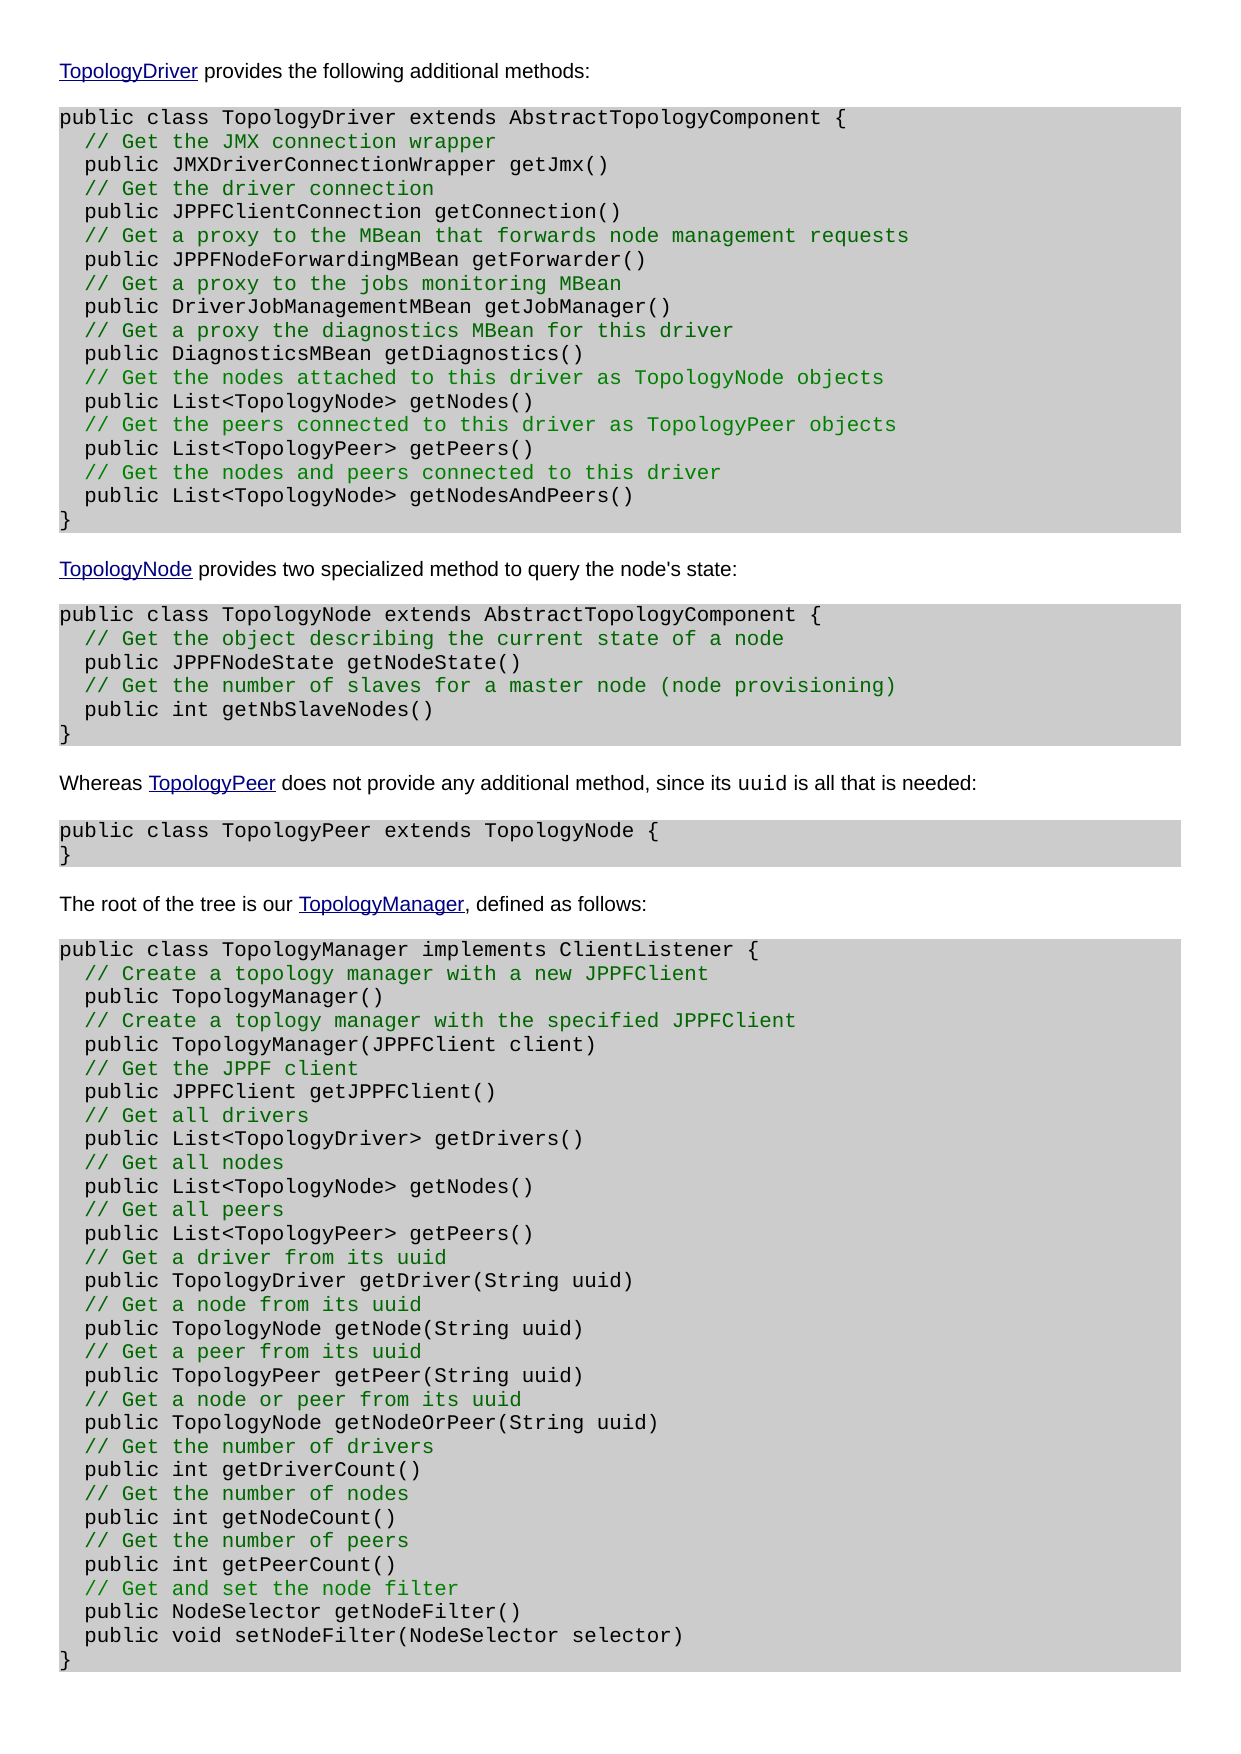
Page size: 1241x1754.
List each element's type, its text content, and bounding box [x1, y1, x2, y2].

text public class TopologyNode extends AbstractTopologyComponent { [59, 604, 1181, 628]
text public class TopologyPeer extends TopologyNode { [59, 820, 1181, 844]
text // Get the peers connected to this driver as TopologyPeer objects [59, 414, 1181, 438]
text public int getNbSlaveNodes() [59, 699, 1181, 723]
text public JPPFNodeForwardingMBean getForwarder() [59, 249, 1181, 272]
text // Get a peer from its uuid [59, 1341, 1181, 1365]
text // Get the number of slaves for a master node (node provisioning) [59, 675, 1181, 699]
text public List<TopologyNode> getNodes() [59, 1176, 1181, 1199]
text // Get the number of peers [59, 1530, 1181, 1554]
text public int getNodeCount() [59, 1507, 1181, 1530]
text // Get all peers [59, 1199, 1181, 1223]
text public List<TopologyPeer> getPeers() [59, 438, 1181, 462]
text public DriverJobManagementMBean getJobManager() [59, 296, 1181, 320]
text // Get the number of drivers [59, 1436, 1181, 1459]
text public DiagnosticsMBean getDiagnostics() [59, 343, 1181, 367]
text // Get the JPPF client [59, 1057, 1181, 1081]
text public TopologyNode getNodeOrPeer(String uuid) [59, 1412, 1181, 1436]
text // Get all nodes [59, 1152, 1181, 1176]
text TopologyNode provides two specialized method to query the node's state: [59, 557, 1181, 581]
text // Create a toplogy manager with the specified JPPFClient [59, 1010, 1181, 1034]
text // Get the object describing the current state of a node [59, 628, 1181, 652]
text public JPPFClientConnection getConnection() [59, 202, 1181, 225]
text public JPPFNodeState getNodeState() [59, 652, 1181, 675]
text } [59, 723, 1181, 746]
text // Get the nodes attached to this driver as TopologyNode objects [59, 367, 1181, 391]
text // Get a proxy to the jobs monitoring MBean [59, 272, 1181, 296]
text // Get and set the node filter [59, 1578, 1181, 1601]
text // Get the nodes and peers connected to this driver [59, 462, 1181, 485]
text The root of the tree is our TopologyManager, defined as follows: [59, 891, 1181, 915]
text // Get a proxy the diagnostics MBean for this driver [59, 320, 1181, 343]
text public List<TopologyNode> getNodesAndPeers() [59, 485, 1181, 509]
text public TopologyPeer getPeer(String uuid) [59, 1365, 1181, 1388]
text public TopologyNode getNode(String uuid) [59, 1318, 1181, 1341]
text } [59, 509, 1181, 533]
text public int getPeerCount() [59, 1554, 1181, 1578]
text public void setNodeFilter(NodeSelector selector) [59, 1625, 1181, 1649]
text public TopologyDriver getDriver(String uuid) [59, 1270, 1181, 1294]
text } [59, 1649, 1181, 1672]
text } [59, 844, 1181, 867]
text public int getDriverCount() [59, 1459, 1181, 1483]
text // Get a node from its uuid [59, 1294, 1181, 1318]
text // Get a proxy to the MBean that forwards node management requests [59, 225, 1181, 249]
text public JPPFClient getJPPFClient() [59, 1081, 1181, 1105]
text // Create a topology manager with a new JPPFClient [59, 963, 1181, 987]
text // Get the number of nodes [59, 1483, 1181, 1507]
text // Get the driver connection [59, 178, 1181, 202]
text public List<TopologyPeer> getPeers() [59, 1223, 1181, 1247]
text public TopologyManager() [59, 987, 1181, 1010]
text public List<TopologyDriver> getDrivers() [59, 1128, 1181, 1152]
text public class TopologyDriver extends AbstractTopologyComponent { [59, 107, 1181, 131]
text TopologyDriver provides the following additional methods: [59, 59, 1181, 83]
text // Get all drivers [59, 1105, 1181, 1128]
text // Get the JMX connection wrapper [59, 131, 1181, 154]
text public JMXDriverConnectionWrapper getJmx() [59, 154, 1181, 178]
text public List<TopologyNode> getNodes() [59, 391, 1181, 414]
text public class TopologyManager implements ClientListener { [59, 939, 1181, 963]
text // Get a node or peer from its uuid [59, 1388, 1181, 1412]
text public NodeSelector getNodeFilter() [59, 1601, 1181, 1625]
text // Get a driver from its uuid [59, 1247, 1181, 1270]
text public TopologyManager(JPPFClient client) [59, 1034, 1181, 1057]
text Whereas TopologyPeer does not provide any additional method, since its uuid is all that is needed: [59, 770, 1181, 796]
